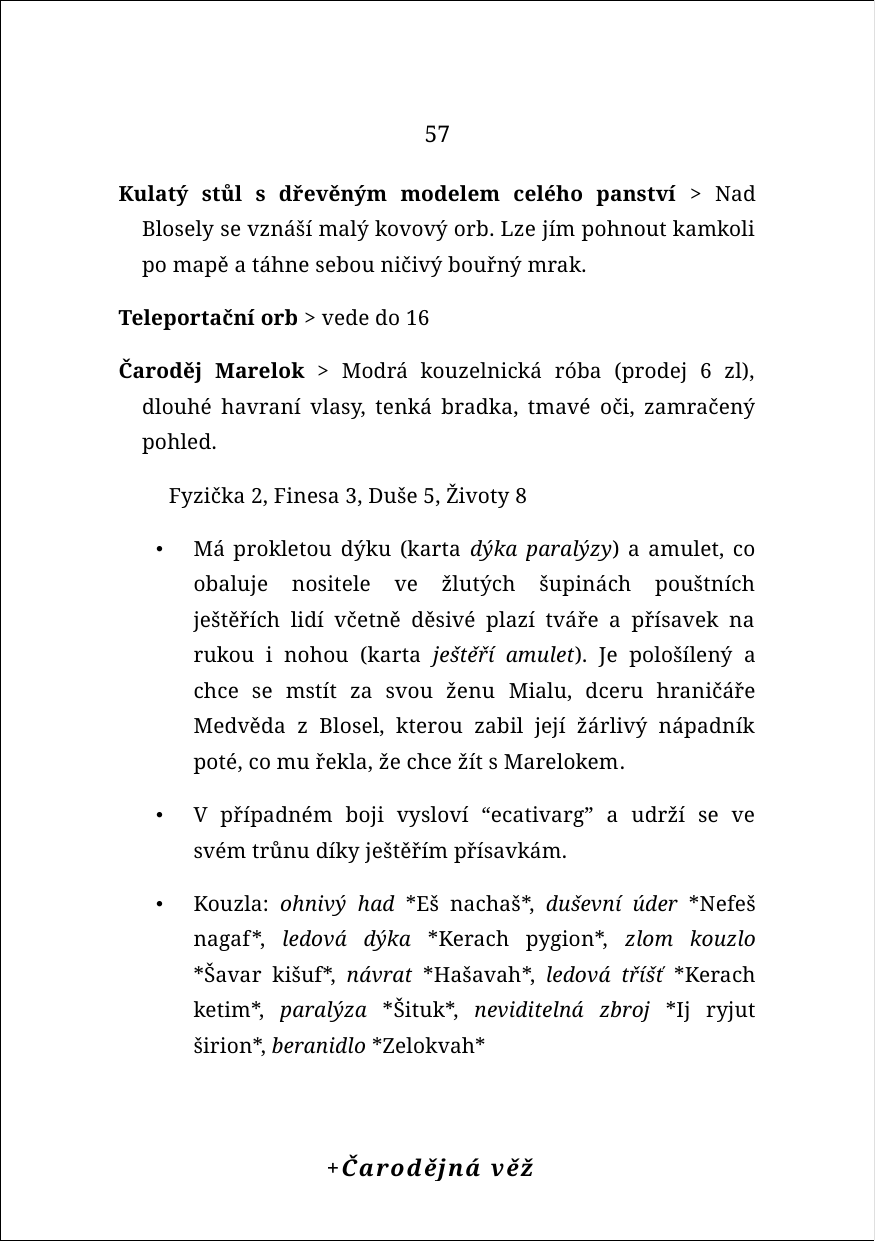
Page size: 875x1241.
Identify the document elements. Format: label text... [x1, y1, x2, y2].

list Kouzla: ohnivý had *Eš nachaš*, duševní úder *Nefeš nagaf*, ledová dýka *Kerach pygion*, zlom kouzlo *Šavar kišuf*, návrat *Hašavah*, ledová tříšť *Kerach ketim*, paralýza *Šituk*, neviditelná zbroj *Ij ryjut širion*, beranidlo *Zelokvah* [156, 889, 756, 1059]
text Kulatý stůl s dřevěným modelem celého panství > Nad Blosely se vznáší malý kovový orb. Lze jím pohnout kamkoli po mapě a táhne sebou ničivý bouřný mrak. [118, 179, 756, 278]
list V případném boji vysloví “ecativarg” a udrží se ve svém trůnu díky ještěřím přísavkám. [156, 800, 756, 864]
text Fyzička 2, Finesa 3, Duše 5, Životy 8 [168, 481, 756, 509]
text Čaroděj Marelok > Modrá kouzelnická róba (prodej 6 zl), dlouhé havraní vlasy, tenká bradka, tmavé oči, zamračený pohled. [118, 356, 756, 456]
list Má prokletou dýku (karta dýka paralýzy) a amulet, co obaluje nositele ve žlutých šupinách pouštních ještěřích lidí včetně děsivé plazí tváře a přísavek na rukou i nohou (karta ještěří amulet). Je pološílený a chce se mstít za svou ženu Mialu, dceru hraničáře Medvěda z Blosel, kterou zabil její žárlivý nápadník poté, co mu řekla, že chce žít s Marelokem. [156, 534, 756, 776]
text Teleportační orb > vede do 16 [118, 303, 756, 332]
